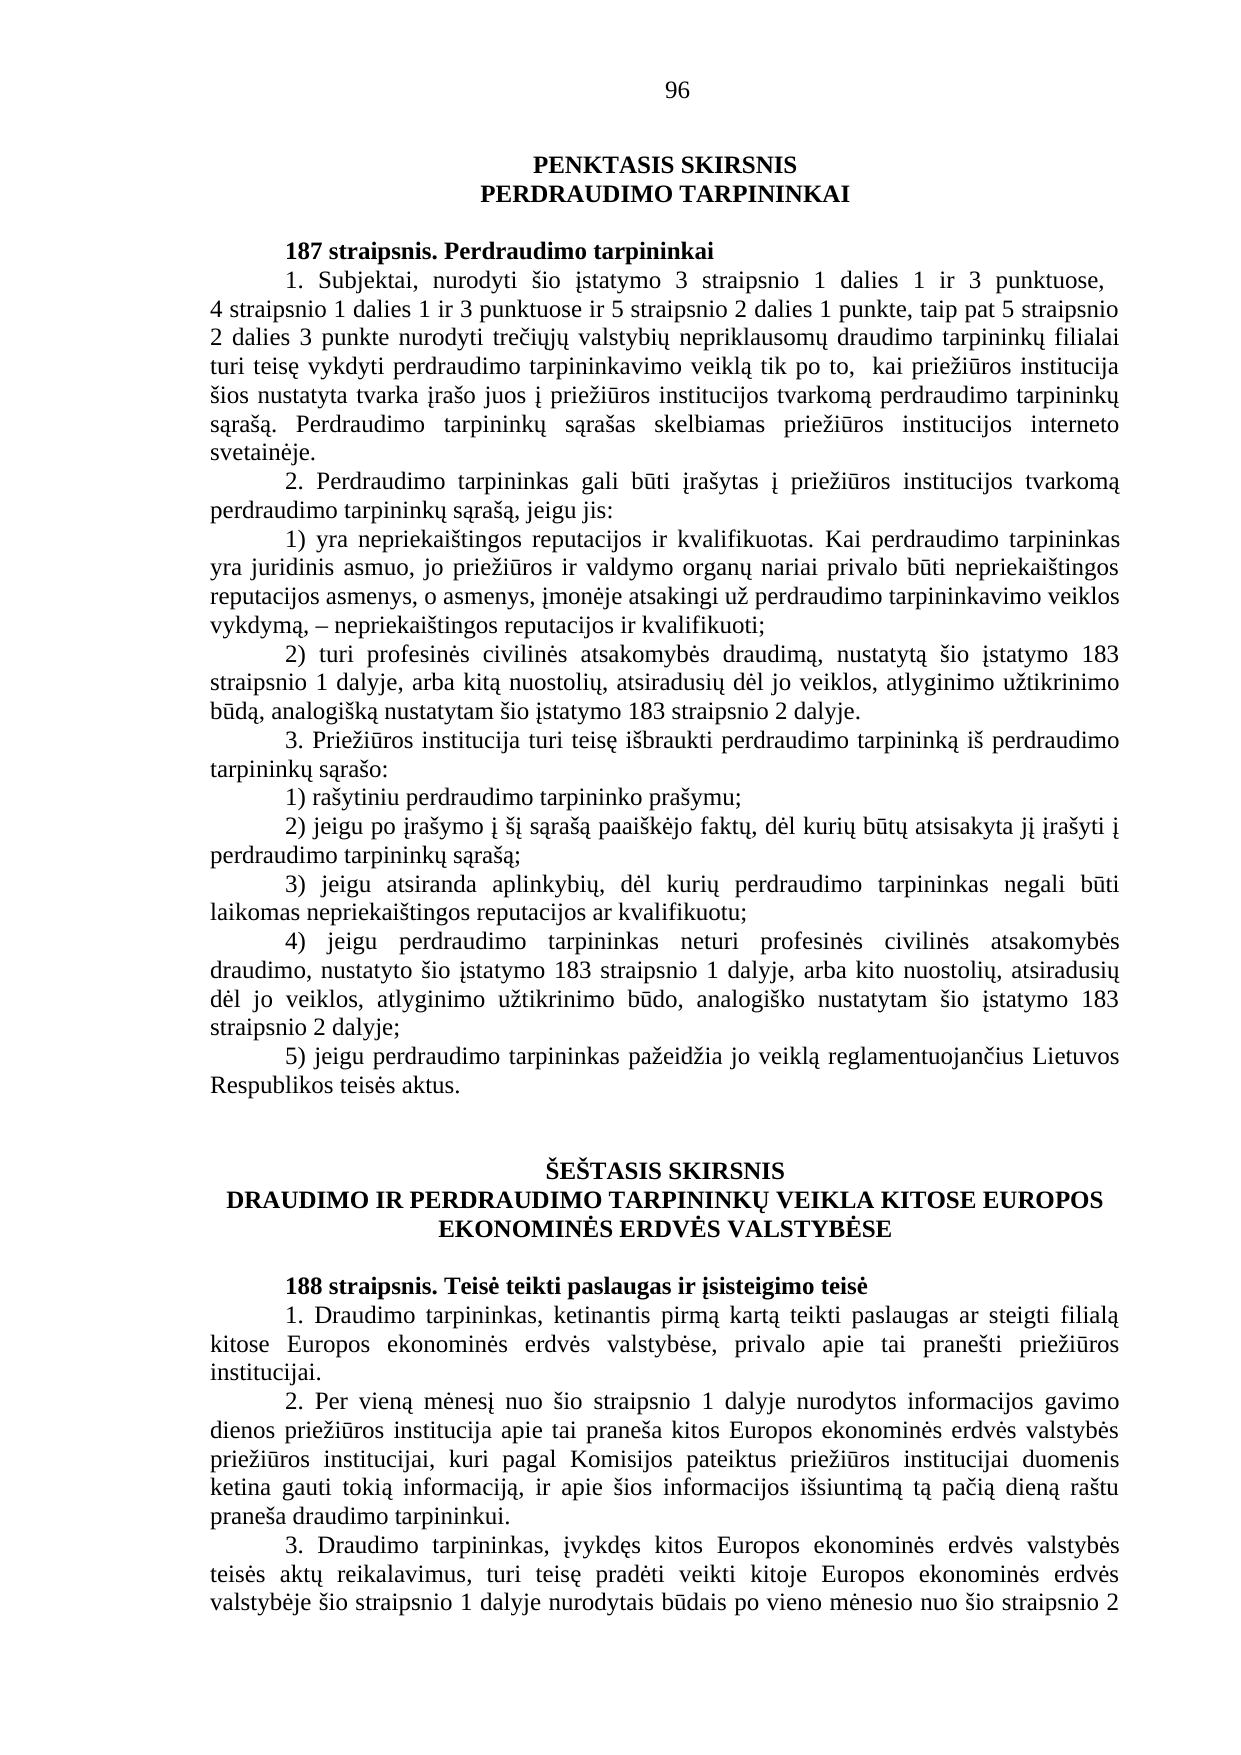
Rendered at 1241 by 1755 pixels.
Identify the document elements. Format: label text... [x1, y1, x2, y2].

text 3. Priežiūros institucija turi teisę išbraukti perdraudimo tarpininką iš perdraudimo tarpininkų sąrašo: [210, 725, 1120, 782]
text 2. Per vieną mėnesį nuo šio straipsnio 1 dalyje nurodytos informacijos gavimo dienos priežiūros institucija apie tai praneša kitos Europos ekonominės erdvės valstybės priežiūros institucijai, kuri pagal Komisijos pateiktus priežiūros institucijai duomenis ketina gauti tokią informaciją, ir apie šios informacijos išsiuntimą tą pačią dieną raštu praneša draudimo tarpininkui. [210, 1386, 1120, 1530]
text 2) turi profesinės civilinės atsakomybės draudimą, nustatytą šio įstatymo 183 straipsnio 1 dalyje, arba kitą nuostolių, atsiradusių dėl jo veiklos, atlyginimo užtikrinimo būdą, analogišką nustatytam šio įstatymo 183 straipsnio 2 dalyje. [210, 639, 1120, 725]
text DRAUDIMO IR PERDRAUDIMO TARPININKŲ VEIKLA KITOSE Europos Ekonominės erdvės valstybėsE [210, 1185, 1120, 1242]
text PENKTASIS SKIRSNIS [210, 150, 1120, 179]
text 187 straipsnis. Perdraudimo tarpininkai [210, 236, 1120, 265]
text 3. Draudimo tarpininkas, įvykdęs kitos Europos ekonominės erdvės valstybės teisės aktų reikalavimus, turi teisę pradėti veikti kitoje Europos ekonominės erdvės valstybėje šio straipsnio 1 dalyje nurodytais būdais po vieno mėnesio nuo šio straipsnio 2 [210, 1530, 1120, 1616]
text 1. Draudimo tarpininkas, ketinantis pirmą kartą teikti paslaugas ar steigti filialą kitose Europos ekonominės erdvės valstybėse, privalo apie tai pranešti priežiūros institucijai. [210, 1300, 1120, 1386]
text 4) jeigu perdraudimo tarpininkas neturi profesinės civilinės atsakomybės draudimo, nustatyto šio įstatymo 183 straipsnio 1 dalyje, arba kito nuostolių, atsiradusių dėl jo veiklos, atlyginimo užtikrinimo būdo, analogiško nustatytam šio įstatymo 183 straipsnio 2 dalyje; [210, 926, 1120, 1041]
text 2. Perdraudimo tarpininkas gali būti įrašytas į priežiūros institucijos tvarkomą perdraudimo tarpininkų sąrašą, jeigu jis: [210, 466, 1120, 524]
text 1) yra nepriekaištingos reputacijos ir kvalifikuotas. Kai perdraudimo tarpininkas yra juridinis asmuo, jo priežiūros ir valdymo organų nariai privalo būti nepriekaištingos reputacijos asmenys, o asmenys, įmonėje atsakingi už perdraudimo tarpininkavimo veiklos vykdymą, – nepriekaištingos reputacijos ir kvalifikuoti; [210, 524, 1120, 639]
text 5) jeigu perdraudimo tarpininkas pažeidžia jo veiklą reglamentuojančius Lietuvos Respublikos teisės aktus. [210, 1041, 1120, 1099]
text Perdraudimo tarpininkai [210, 179, 1120, 207]
text 1) rašytiniu perdraudimo tarpininko prašymu; [210, 782, 1120, 811]
text 3) jeigu atsiranda aplinkybių, dėl kurių perdraudimo tarpininkas negali būti laikomas nepriekaištingos reputacijos ar kvalifikuotu; [210, 869, 1120, 926]
text 188 straipsnis. Teisė teikti paslaugas ir įsisteigimo teisė [210, 1271, 1120, 1300]
text ŠEŠTASIS SKIRSNIS [210, 1156, 1120, 1185]
text 1. Subjektai, nurodyti šio įstatymo 3 straipsnio 1 dalies 1 ir 3 punktuose, 4 straipsnio 1 dalies 1 ir 3 punktuose ir 5 straipsnio 2 dalies 1 punkte, taip pat 5 straipsnio 2 dalies 3 punkte nurodyti trečiųjų valstybių nepriklausomų draudimo tarpininkų filialai turi teisę vykdyti perdraudimo tarpininkavimo veiklą tik po to, kai priežiūros institucija šios nustatyta tvarka įrašo juos į priežiūros institucijos tvarkomą perdraudimo tarpininkų sąrašą. Perdraudimo tarpininkų sąrašas skelbiamas priežiūros institucijos interneto svetainėje. [210, 265, 1120, 466]
text 2) jeigu po įrašymo į šį sąrašą paaiškėjo faktų, dėl kurių būtų atsisakyta jį įrašyti į perdraudimo tarpininkų sąrašą; [210, 811, 1120, 869]
